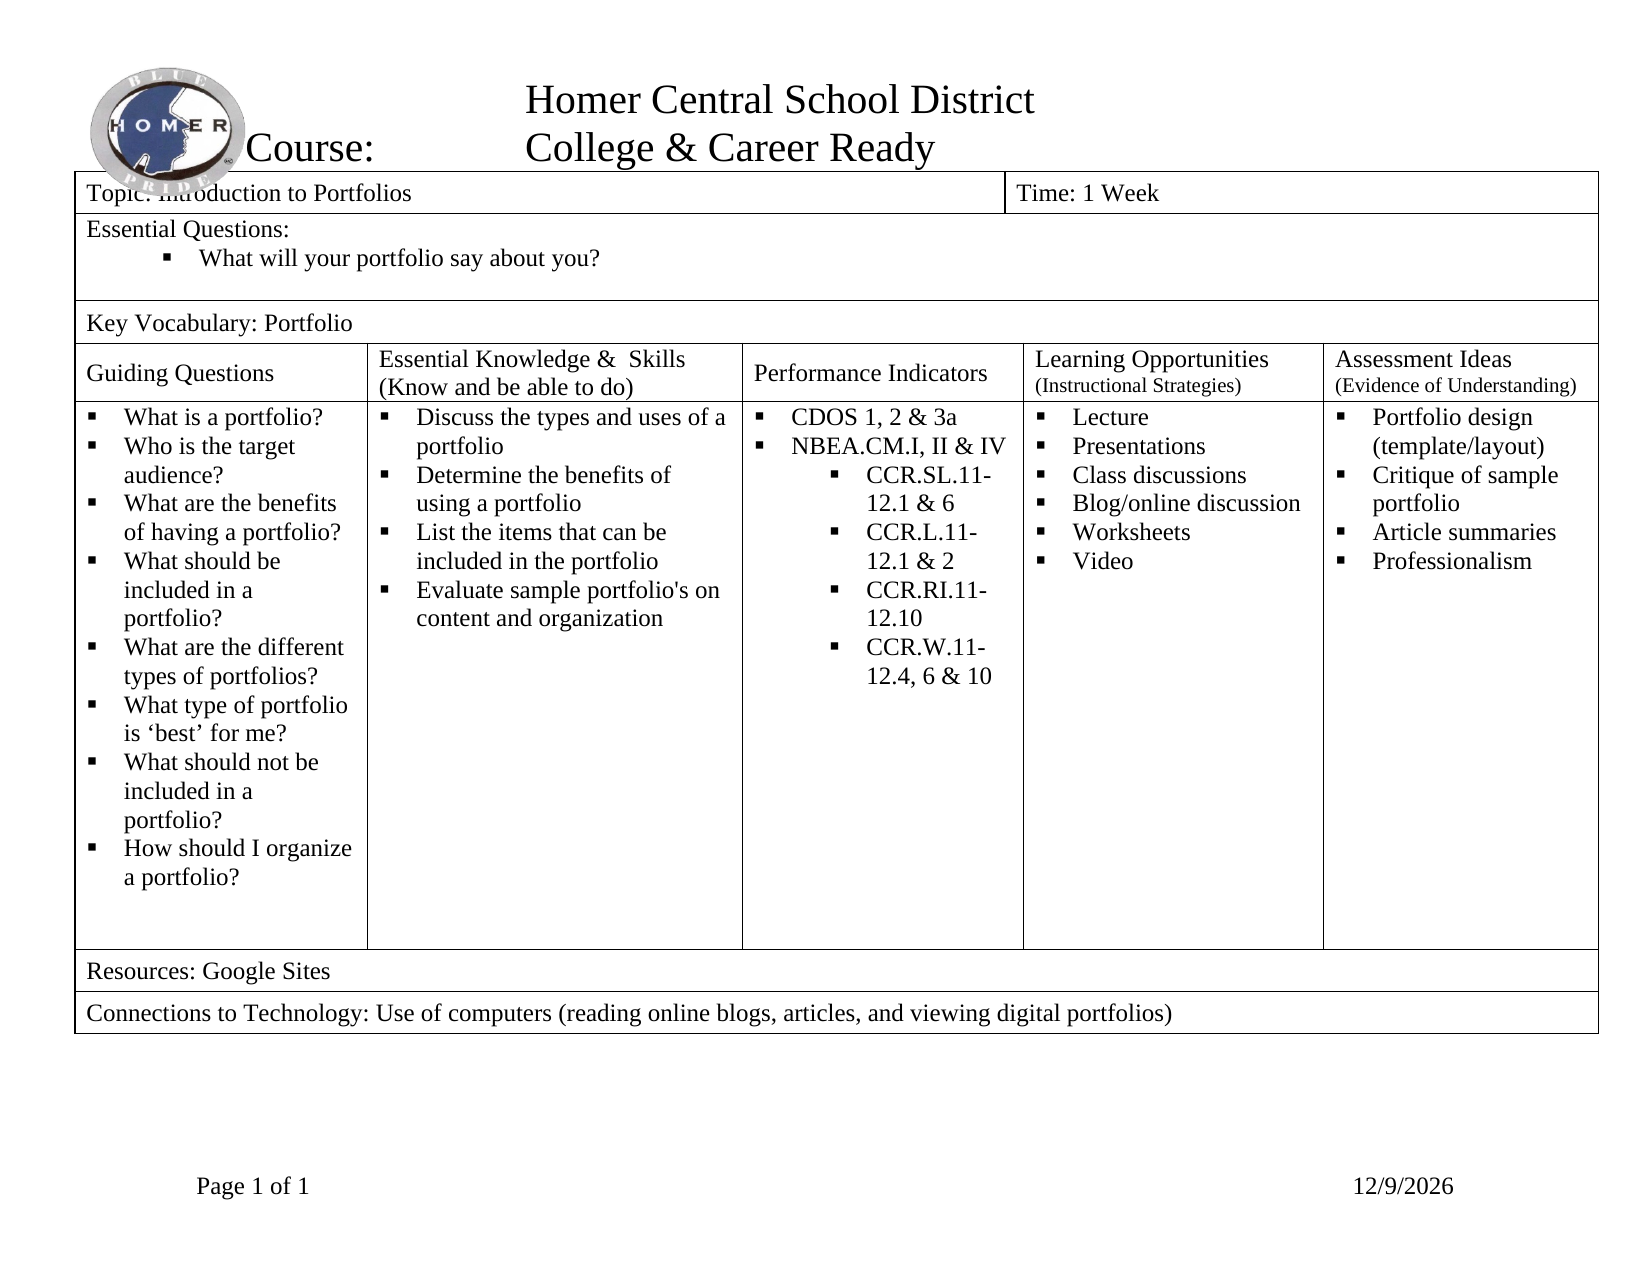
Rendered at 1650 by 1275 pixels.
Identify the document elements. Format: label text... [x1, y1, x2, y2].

table_cell CDOS 1, 2 & 3a NBEA.CM.I, II & IV CCR.SL.11-12.1 & 6 CCR.L.11-12.1 & 2 CCR.RI.11-12.10 CCR.W.11-12.4, 6 & 10 [743, 402, 1023, 948]
table_header Topic: Introduction to Portfolios [76, 172, 1004, 213]
table_cell Resources: Google Sites [76, 950, 1598, 991]
table_cell Lecture Presentations Class discussions Blog/online discussion Worksheets Video [1024, 402, 1323, 948]
table_cell Essential Knowledge & Skills (Know and be able to do) [368, 344, 742, 401]
table_header Time: 1 Week [1006, 172, 1598, 213]
table_cell Assessment Ideas (Evidence of Understanding) [1324, 344, 1598, 401]
table_cell Learning Opportunities (Instructional Strategies) [1024, 344, 1323, 401]
text Homer Central School District [210, 75, 1575, 123]
table_cell Connections to Technology: Use of computers (reading online blogs, articles, and viewing digital portfolios) [76, 992, 1598, 1033]
table_cell Portfolio design (template/layout) Critique of sample portfolio Article summaries Professionalism [1324, 402, 1598, 948]
table_cell Discuss the types and uses of a portfolio Determine the benefits of using a portfolio List the items that can be included in the portfolio Evaluate sample portfolio's on content and organization [368, 402, 742, 948]
table_cell What is a portfolio? Who is the target audience? What are the benefits of having a portfolio? What should be included in a portfolio? What are the different types of portfolios? What type of portfolio is ‘best’ for me? What should not be included in a portfolio? How should I organize a portfolio? [76, 402, 367, 948]
table_cell Key Vocabulary: Portfolio [76, 301, 1598, 343]
table_cell Performance Indicators [743, 344, 1023, 401]
table_cell Guiding Questions [76, 344, 367, 401]
text [75, 123, 104, 171]
text [75, 75, 125, 123]
text Course: College & Career Ready [230, 123, 1575, 171]
table_cell Essential Questions: What will your portfolio say about you? [76, 214, 1598, 300]
